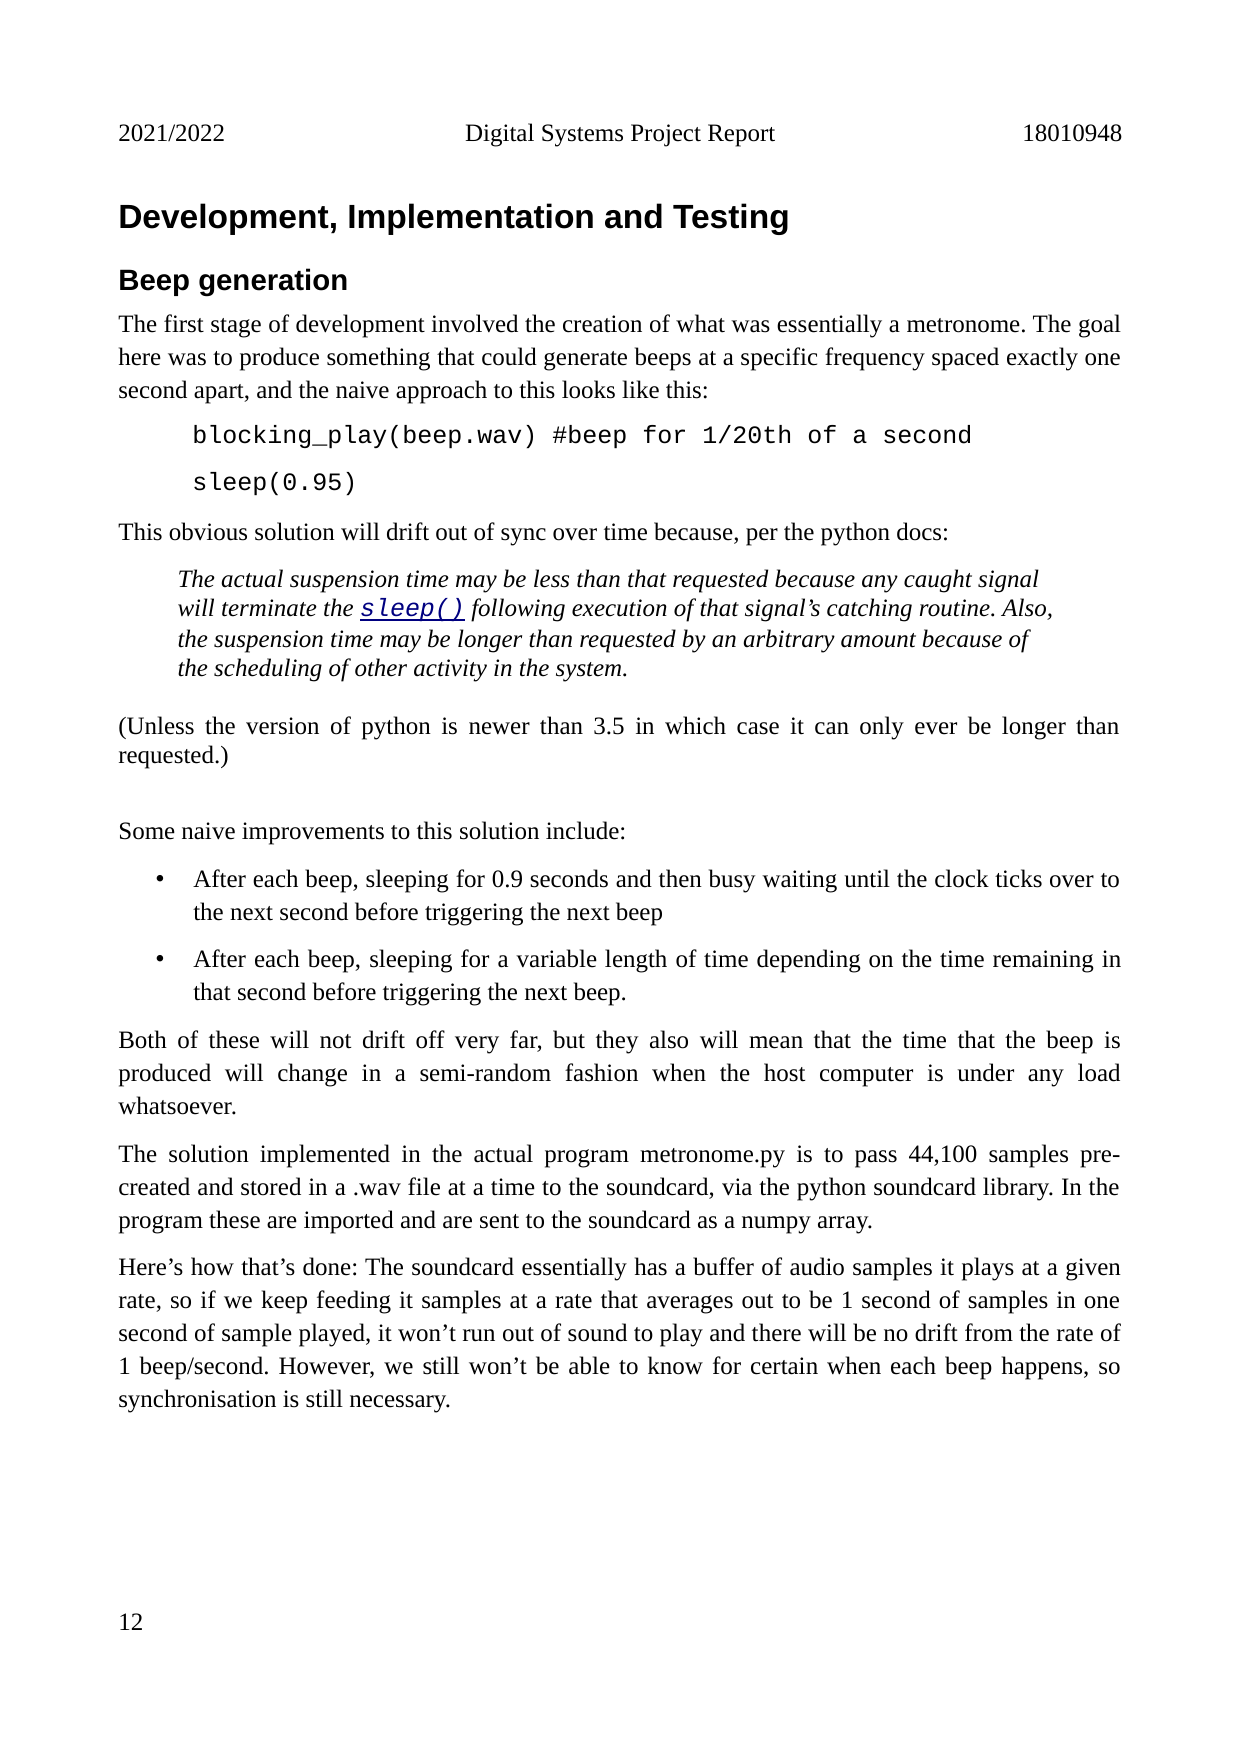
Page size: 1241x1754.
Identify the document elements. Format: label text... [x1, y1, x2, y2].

subtitle Development, Implementation and Testing [118, 197, 1122, 236]
text The actual suspension time may be less than that requested because any caught signal will terminate the sleep() following execution of that signal’s catching routine. Also, the suspension time may be longer than requested by an arbitrary amount because of the scheduling of other activity in the system. [177, 564, 1063, 682]
text sleep(0.95) [118, 470, 1122, 498]
text Here’s how that’s done: The soundcard essentially has a buffer of audio samples it plays at a given rate, so if we keep feeding it samples at a rate that averages out to be 1 second of samples in one second of sample played, it won’t run out of sound to play and there will be no drift from the rate of 1 beep/second. However, we still won’t be able to know for certain when each beep happens, so synchronisation is still necessary. [118, 1252, 1122, 1413]
list After each beep, sleeping for 0.9 seconds and then busy waiting until the clock ticks over to the next second before triggering the next beep [156, 864, 1122, 926]
text This obvious solution will drift out of sync over time because, per the python docs: [118, 517, 1122, 546]
text (Unless the version of python is newer than 3.5 in which case it can only ever be longer than requested.) [118, 711, 1122, 769]
text The first stage of development involved the creation of what was essentially a metronome. The goal here was to produce something that could generate beeps at a specific frequency spaced exactly one second apart, and the naive approach to this looks like this: [118, 309, 1122, 404]
list After each beep, sleeping for a variable length of time depending on the time remaining in that second before triggering the next beep. [156, 944, 1122, 1006]
text The solution implemented in the actual program metronome.py is to pass 44,100 samples pre-created and stored in a .wav file at a time to the soundcard, via the python soundcard library. In the program these are imported and are sent to the soundcard as a numpy array. [118, 1139, 1122, 1233]
subtitle Beep generation [118, 263, 1122, 297]
text blocking_play(beep.wav) #beep for 1/20th of a second [118, 423, 1122, 451]
text Some naive improvements to this solution include: [118, 816, 1122, 845]
text Both of these will not drift off very far, but they also will mean that the time that the beep is produced will change in a semi-random fashion when the host computer is under any load whatsoever. [118, 1025, 1122, 1120]
